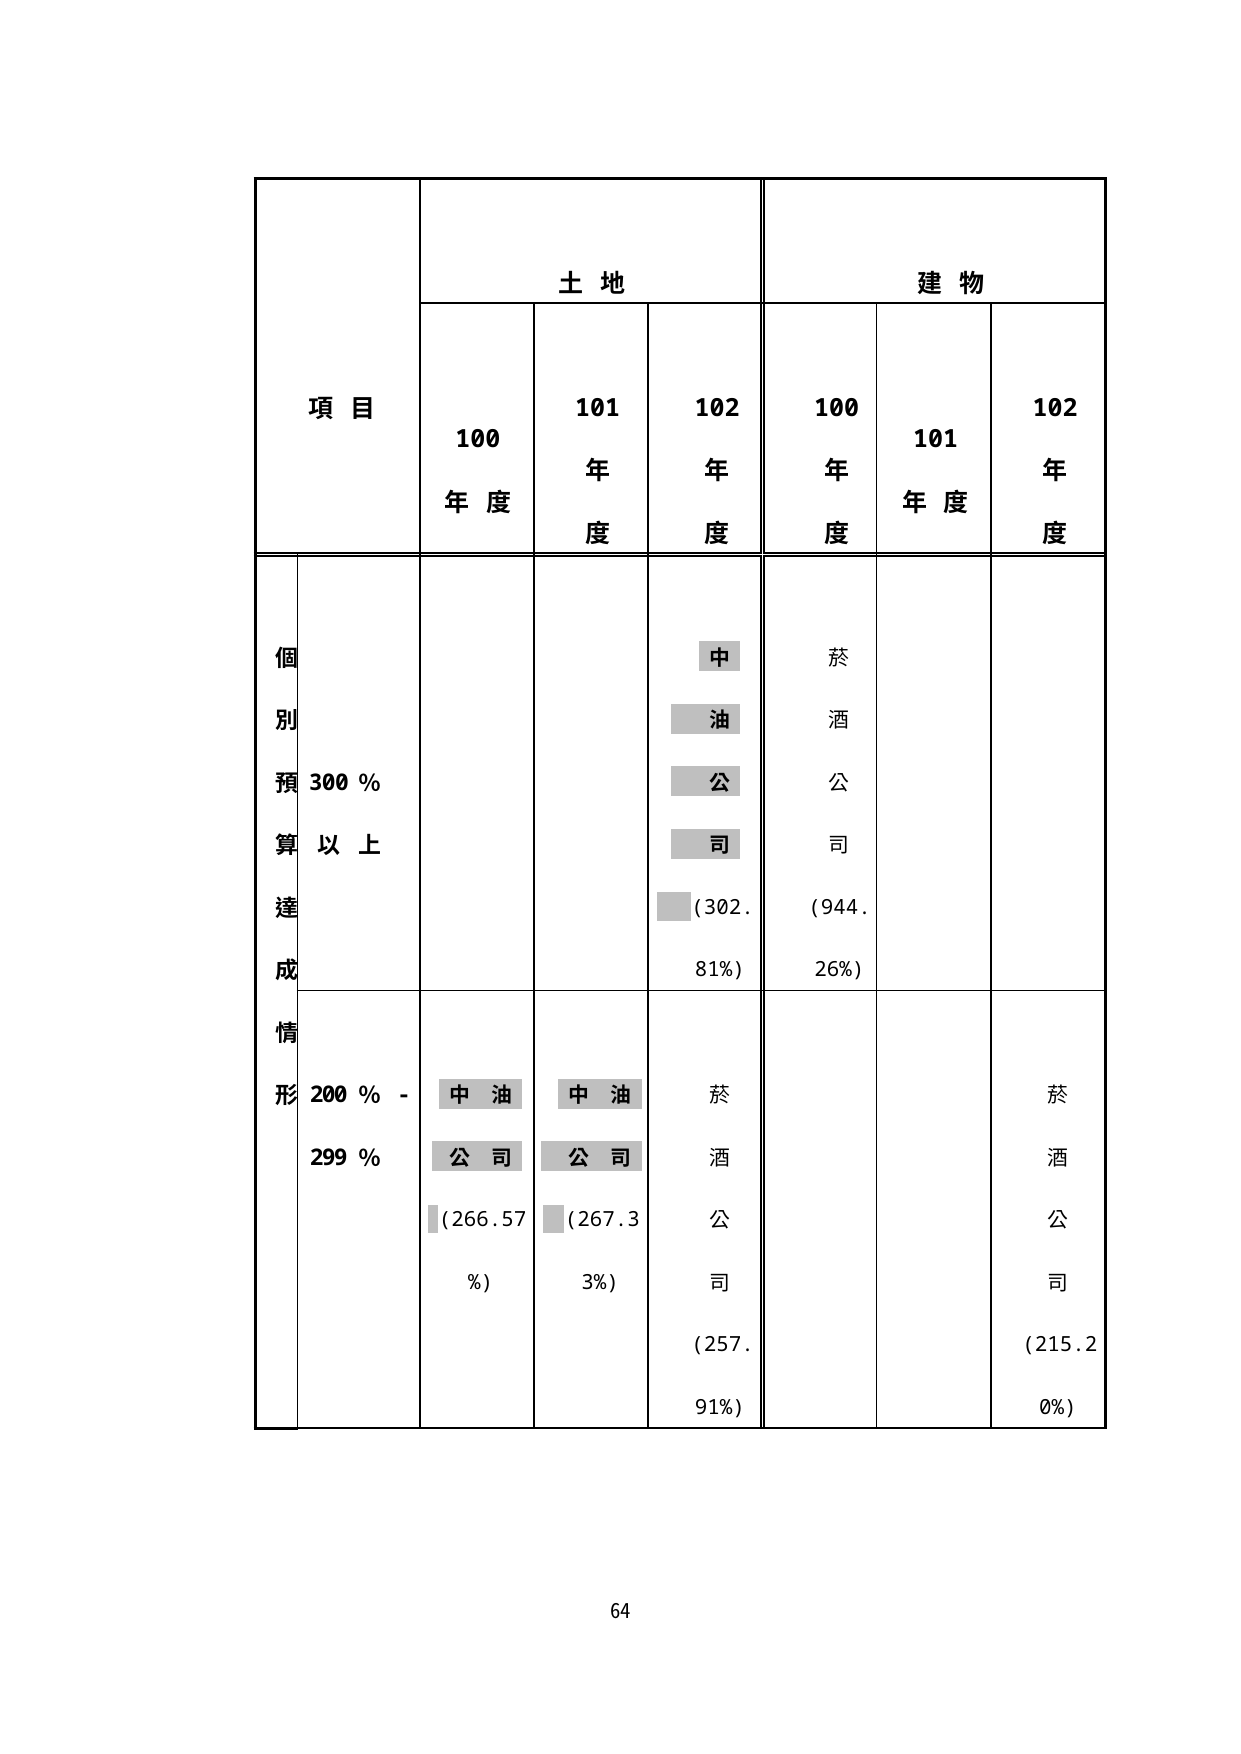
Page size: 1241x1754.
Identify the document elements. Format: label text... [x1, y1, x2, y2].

table_cell 100年度 [421, 304, 533, 552]
table_cell 中油公司(267.33%) [535, 991, 647, 1427]
table_header 項目 [257, 180, 419, 552]
table_cell 個別預算達成情形 [257, 557, 297, 1427]
table_cell [765, 991, 876, 1427]
table_cell 菸酒公司(944.26%) [765, 557, 876, 990]
table_cell 100年度 [765, 304, 876, 552]
table_header 建物 [765, 180, 1104, 302]
table_cell 菸酒公司(257.91%) [649, 991, 760, 1427]
table_cell 中油公司(266.57%) [421, 991, 533, 1427]
table_cell 300％以上 [298, 557, 419, 990]
table_cell [877, 557, 990, 990]
table_cell [535, 557, 647, 990]
table_cell 102年度 [992, 304, 1104, 552]
table_cell 中油公司(302.81%) [649, 557, 760, 990]
table_cell [421, 557, 533, 990]
table_cell 200％-299％ [298, 991, 419, 1427]
table_cell [992, 557, 1104, 990]
table_cell 菸酒公司(215.20%) [992, 991, 1104, 1427]
table_cell 102年度 [649, 304, 760, 552]
table_cell 101年度 [877, 304, 990, 552]
table_header 土地 [421, 180, 760, 302]
table_cell 101年度 [535, 304, 647, 552]
table_cell [877, 991, 990, 1427]
